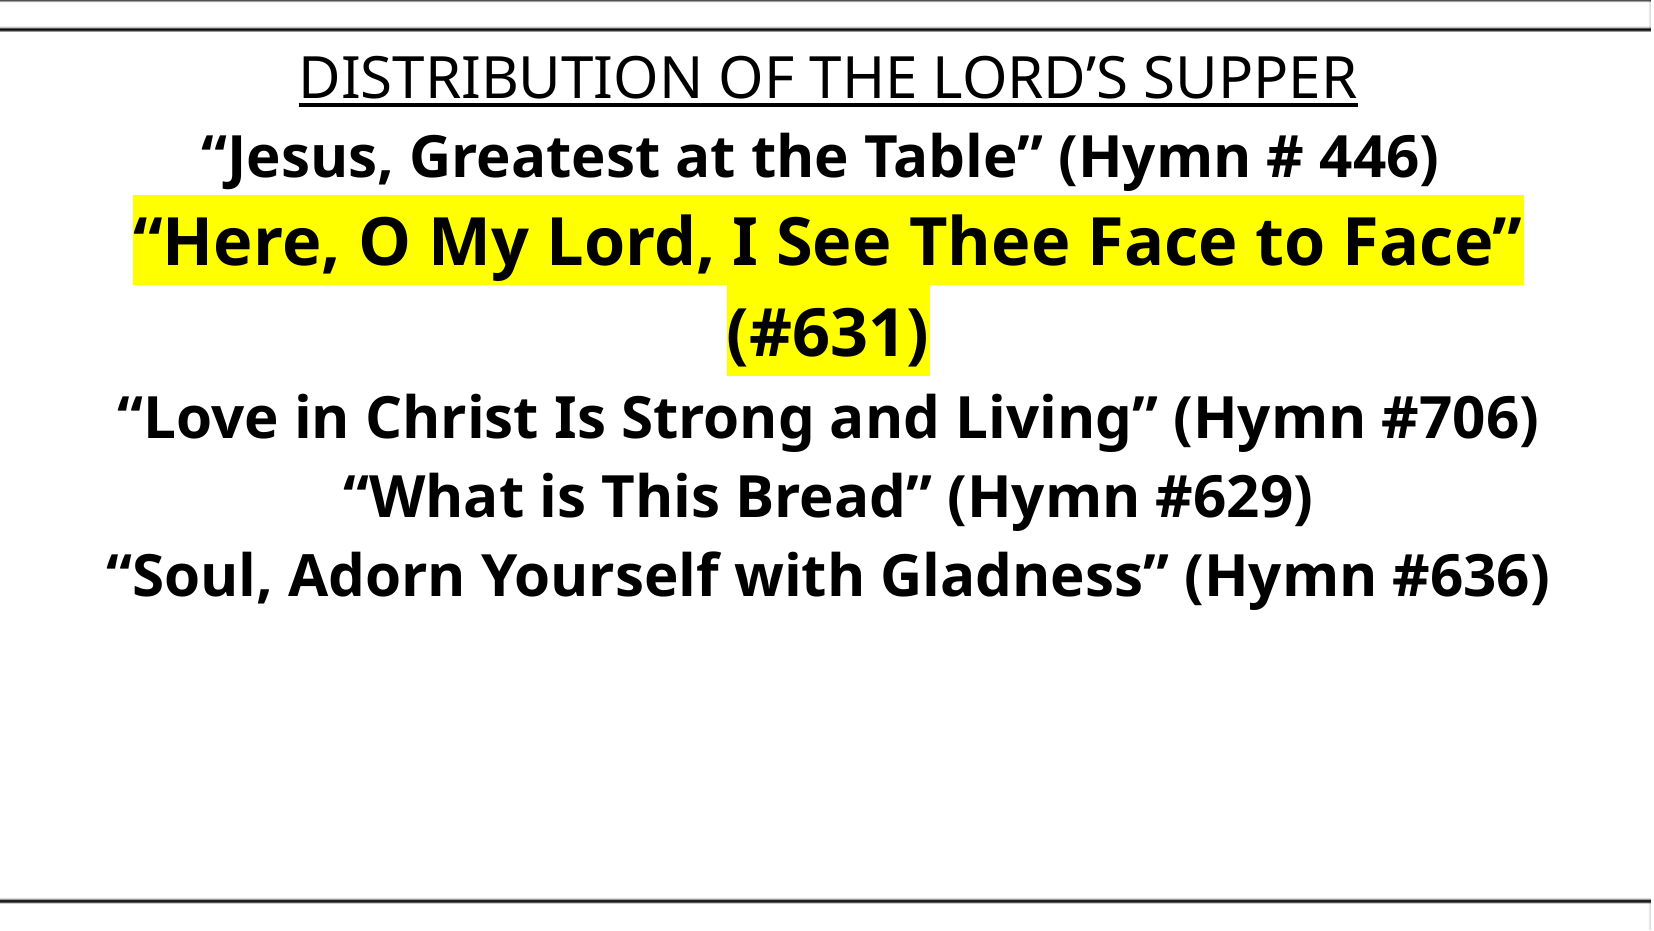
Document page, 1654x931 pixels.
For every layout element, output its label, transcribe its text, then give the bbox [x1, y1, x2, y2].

picture [0, 0, 1651, 930]
text_box DISTRIBUTION OF THE LORD’S SUPPER “Jesus, Greatest at the Table” (Hymn # 446) “Here, O My Lord, I See Thee Face to Face” (#631) “Love in Christ Is Strong and Living” (Hymn #706) “What is This Bread” (Hymn #629) “Soul, Adorn Yourself with Gladness” (Hymn #636) [48, 28, 1608, 519]
